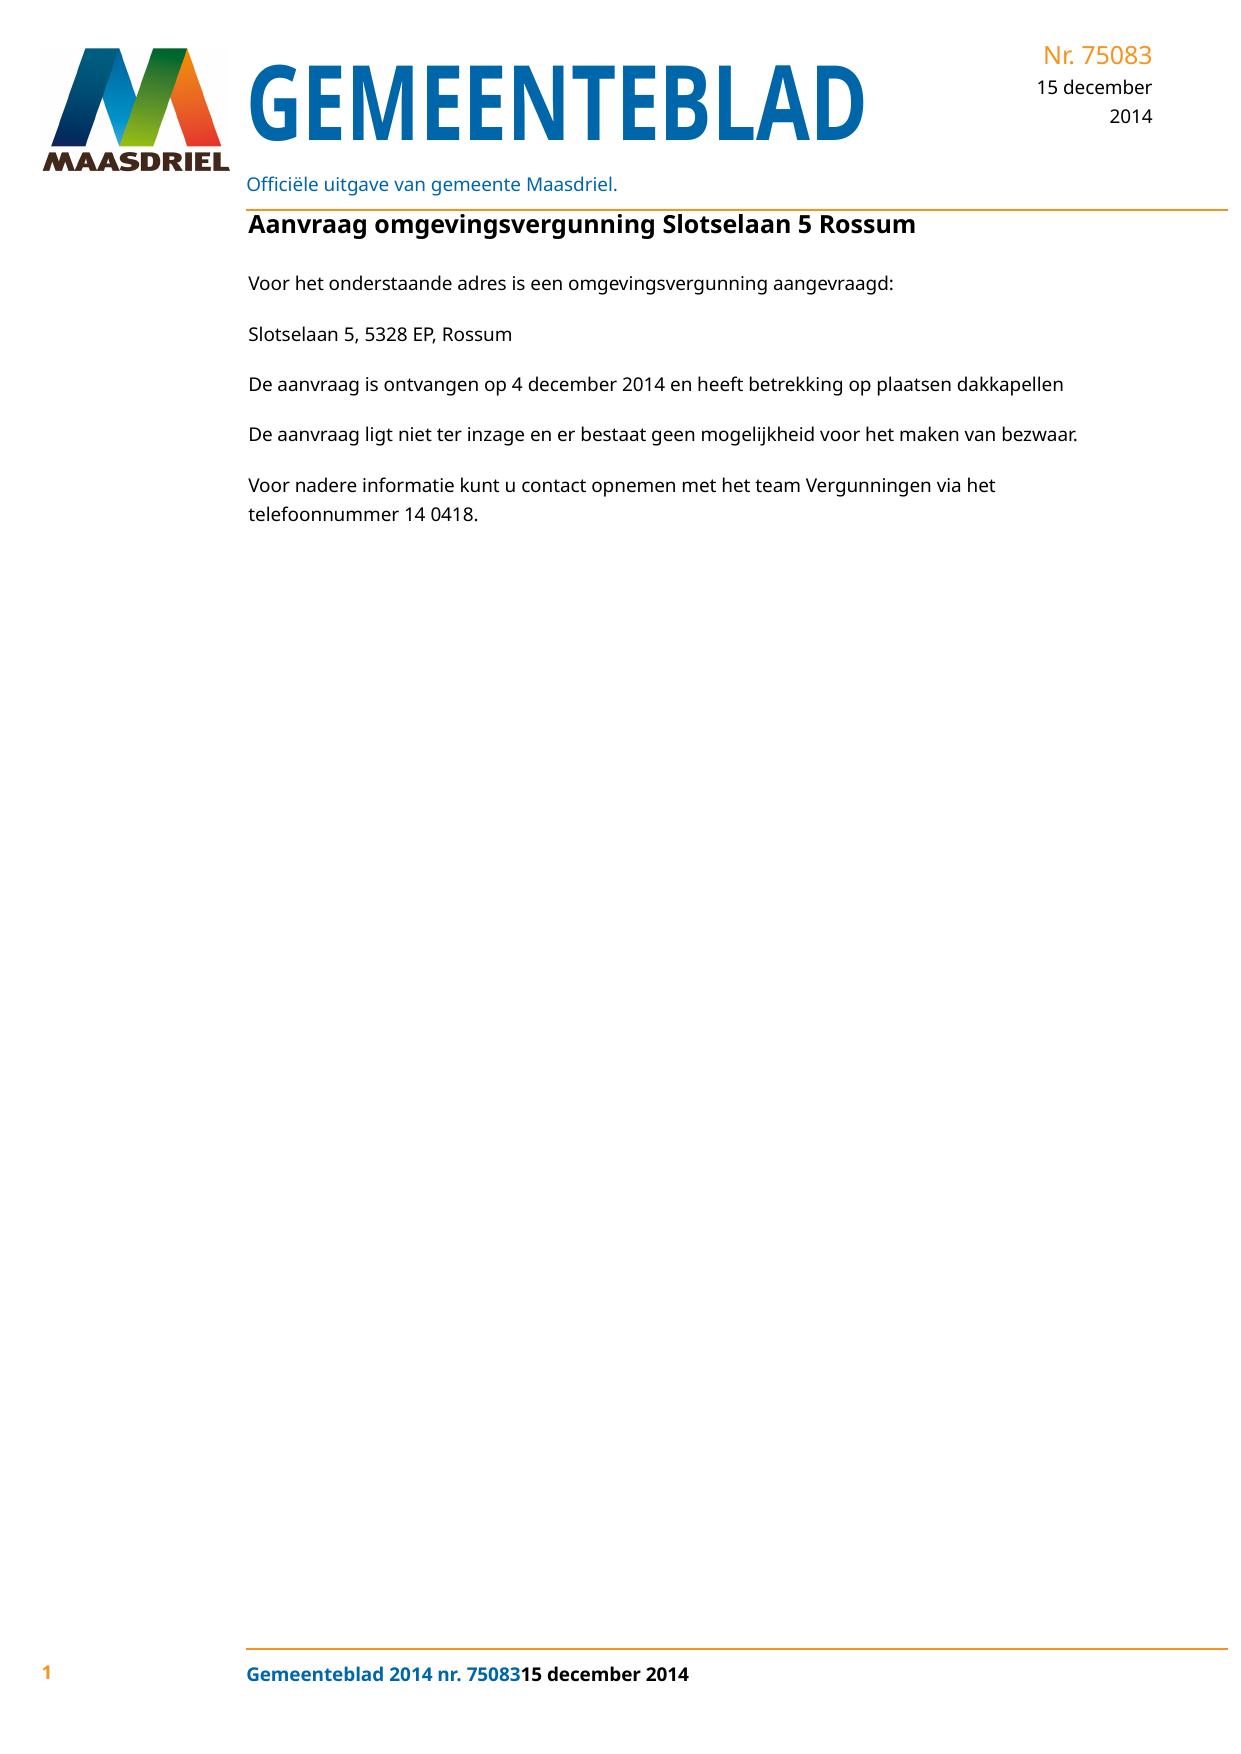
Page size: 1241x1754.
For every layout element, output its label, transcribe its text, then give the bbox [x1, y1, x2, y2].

text De aanvraag ligt niet ter inzage en er bestaat geen mogelijkheid voor het maken van bezwaar. [248, 422, 1152, 447]
text Voor het onderstaande adres is een omgevingsvergunning aangevraagd: [248, 270, 1152, 296]
text De aanvraag is ontvangen op 4 december 2014 en heeft betrekking op plaatsen dakkapellen [248, 371, 1152, 397]
picture [41, 47, 231, 172]
text Voor nadere informatie kunt u contact opnemen met het team Vergunningen via het telefoonnummer 14 0418. [248, 472, 1152, 527]
text Aanvraag omgevingsvergunning Slotselaan 5 Rossum [248, 211, 1152, 241]
text Slotselaan 5, 5328 EP, Rossum [248, 321, 1152, 346]
